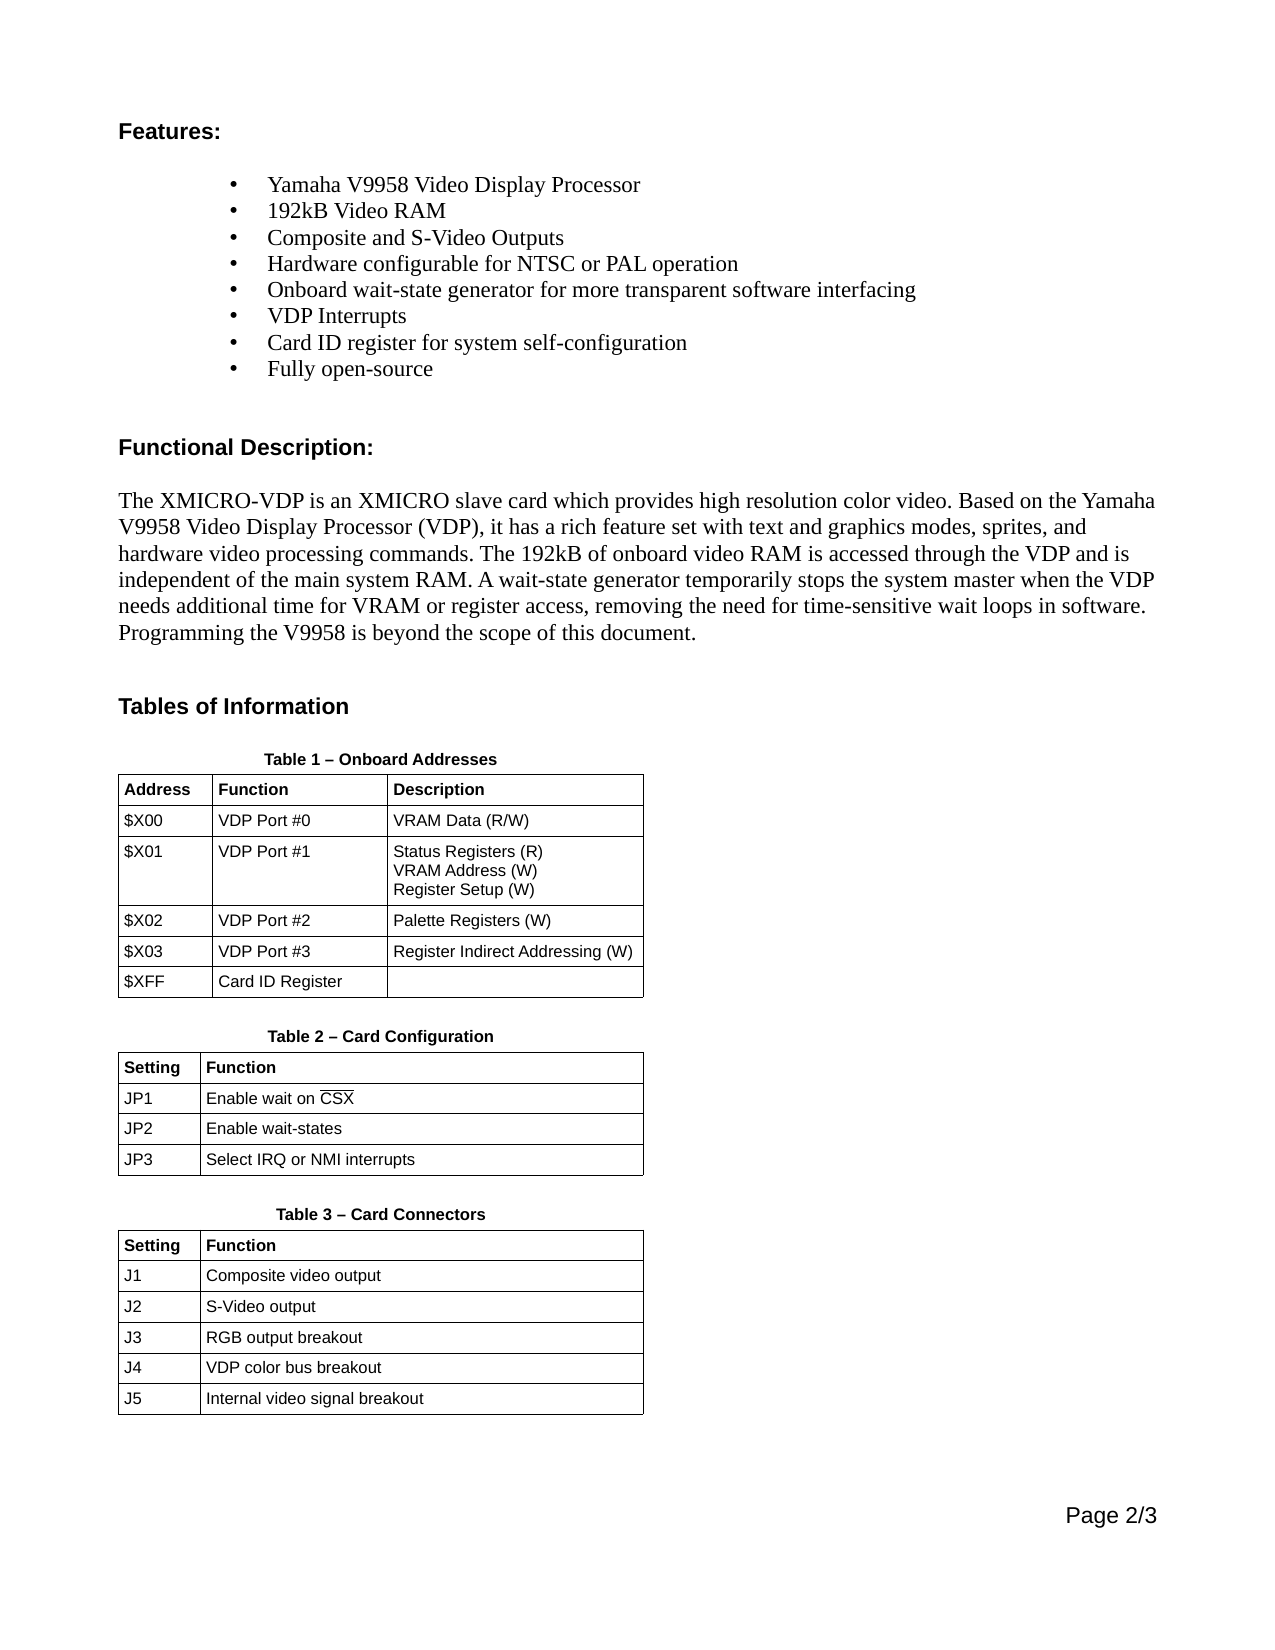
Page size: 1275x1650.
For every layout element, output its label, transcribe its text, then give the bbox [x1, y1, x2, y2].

table_cell JP2 [119, 1114, 200, 1144]
list Card ID register for system self-configuration [229, 329, 1157, 355]
text The XMICRO-VDP is an XMICRO slave card which provides high resolution color video. Based on the Yamaha V9958 Video Display Processor (VDP), it has a rich feature set with text and graphics modes, sprites, and hardware video processing commands. The 192kB of onboard video RAM is accessed through the VDP and is independent of the main system RAM. A wait-state generator temporarily stops the system master when the VDP needs additional time for VRAM or register access, removing the need for time-sensitive wait loops in software. Programming the V9958 is beyond the scope of this document. [118, 487, 1157, 645]
list Onboard wait-state generator for more transparent software interfacing [229, 276, 1157, 303]
list Fully open-source [229, 355, 1157, 382]
list Composite and S-Video Outputs [229, 223, 1157, 250]
table_cell VDP Port #3 [213, 937, 387, 966]
table_cell Setting [119, 1231, 200, 1260]
table_cell VRAM Data (R/W) [388, 806, 643, 836]
table_cell Description [388, 775, 643, 805]
table_header Table 1 – Onboard Addresses [118, 744, 643, 774]
list Yamaha V9958 Video Display Processor [229, 171, 1157, 197]
list 192kB Video RAM [229, 197, 1157, 223]
table_cell Palette Registers (W) [388, 906, 643, 936]
table_cell Select IRQ or NMI interrupts [201, 1145, 643, 1175]
table_cell Function [201, 1231, 643, 1260]
table_cell J4 [119, 1354, 200, 1383]
table_cell Card ID Register [213, 967, 387, 997]
table_cell Internal video signal breakout [201, 1384, 643, 1414]
table_cell JP3 [119, 1145, 200, 1175]
table_header Table 2 – Card Configuration [118, 1021, 643, 1052]
text Features: [118, 118, 1157, 144]
table_cell J2 [119, 1292, 200, 1322]
text Tables of Information [118, 693, 1157, 720]
list VDP Interrupts [229, 303, 1157, 329]
table_header Table 3 – Card Connectors [118, 1199, 643, 1229]
table_cell VDP color bus breakout [201, 1354, 643, 1383]
table_cell VDP Port #1 [213, 837, 387, 905]
table_cell Function [201, 1053, 643, 1083]
table_cell $X00 [119, 806, 212, 836]
table_cell J1 [119, 1261, 200, 1291]
table_cell Setting [119, 1053, 200, 1083]
table_cell S-Video output [201, 1292, 643, 1322]
table_cell $XFF [119, 967, 212, 997]
table_cell VDP Port #2 [213, 906, 387, 936]
table_cell [388, 967, 643, 997]
table_cell Register Indirect Addressing (W) [388, 937, 643, 966]
table_cell Address [119, 775, 212, 805]
table_cell JP1 [119, 1084, 200, 1113]
table_cell Function [213, 775, 387, 805]
table_cell VDP Port #0 [213, 806, 387, 836]
table_cell J3 [119, 1323, 200, 1352]
table_cell $X03 [119, 937, 212, 966]
table_cell J5 [119, 1384, 200, 1414]
table_cell $X02 [119, 906, 212, 936]
list Hardware configurable for NTSC or PAL operation [229, 250, 1157, 276]
table_cell Enable wait on CSX [201, 1084, 643, 1113]
table_cell $X01 [119, 837, 212, 905]
table_cell Enable wait-states [201, 1114, 643, 1144]
text Functional Description: [118, 434, 1157, 461]
table_cell Status Registers (R) VRAM Address (W) Register Setup (W) [388, 837, 643, 905]
table_cell Composite video output [201, 1261, 643, 1291]
table_cell RGB output breakout [201, 1323, 643, 1352]
